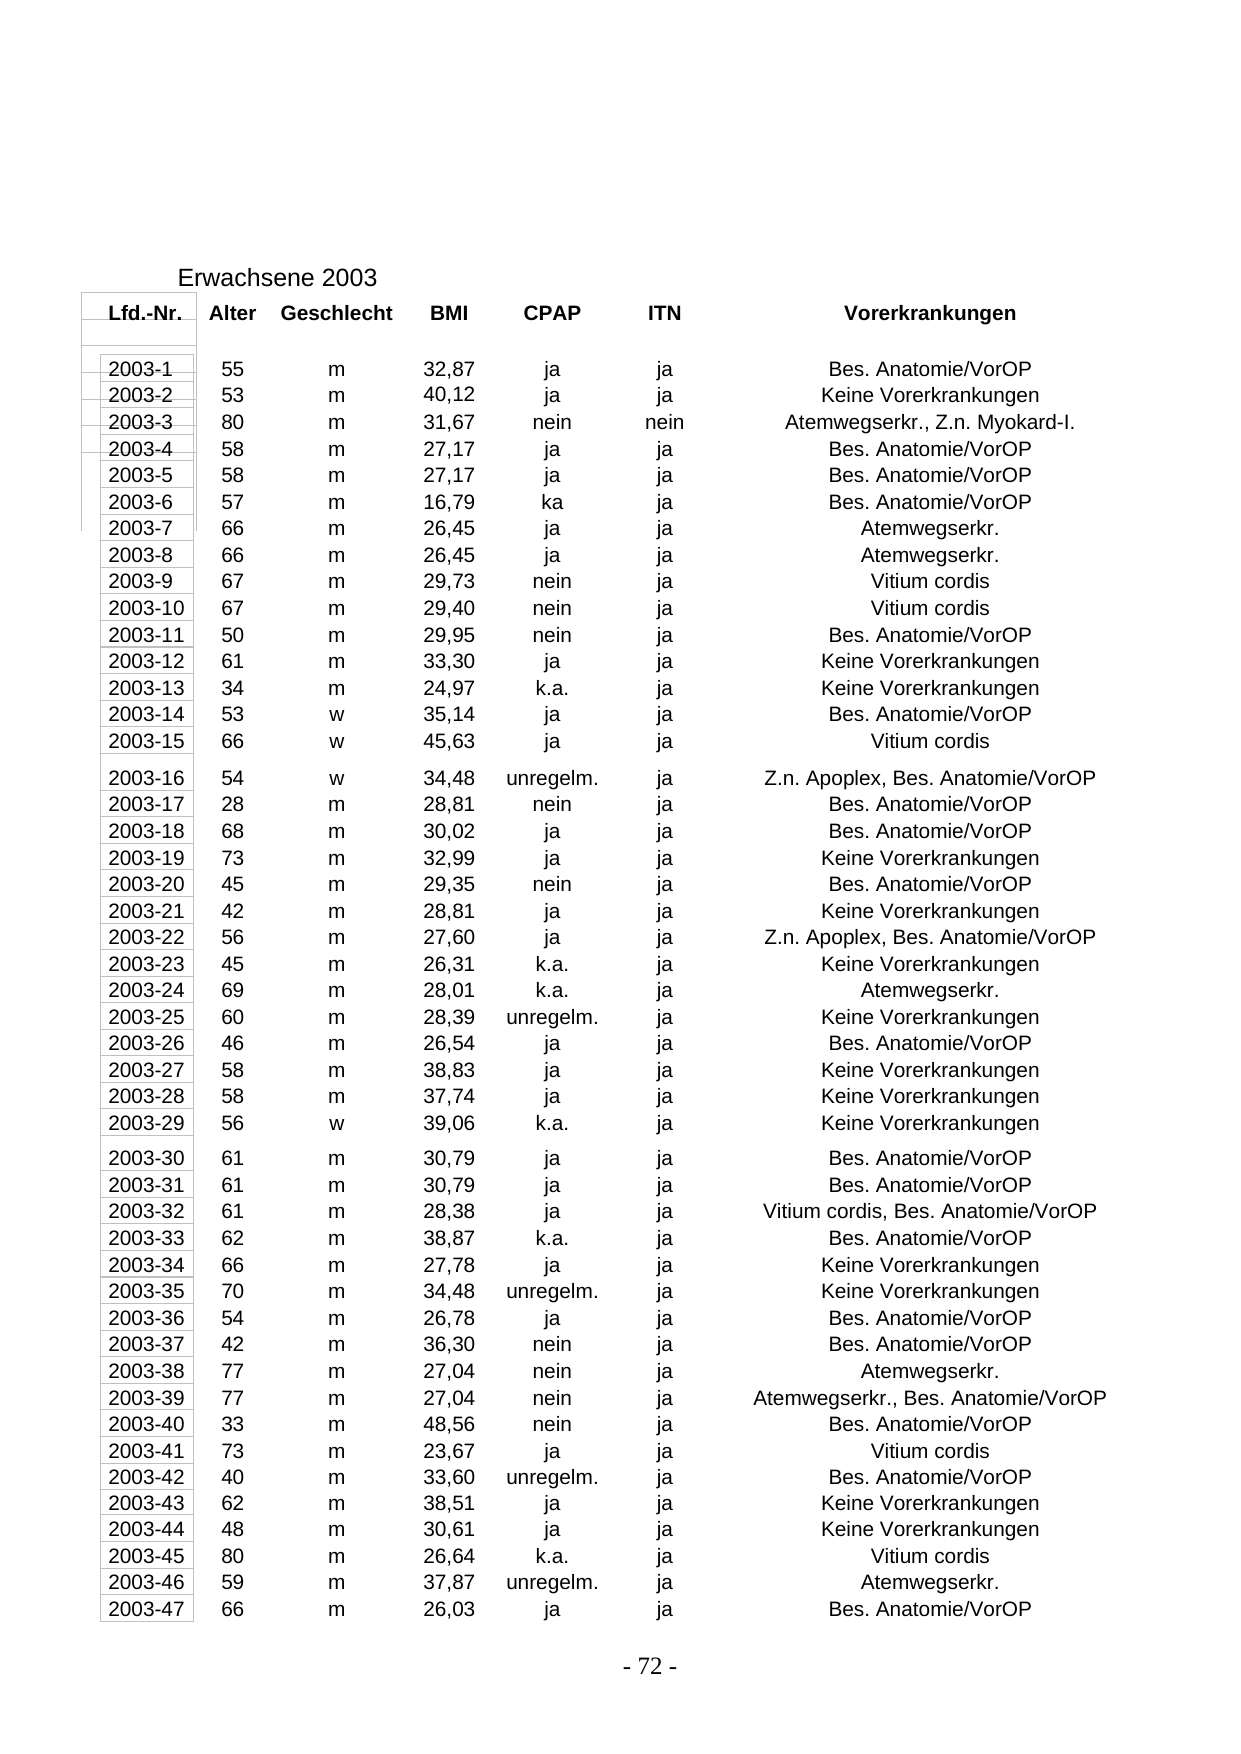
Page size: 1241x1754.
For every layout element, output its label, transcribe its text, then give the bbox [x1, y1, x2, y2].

table_cell ja [609, 354, 721, 381]
table_cell 40,12 [402, 381, 496, 407]
table_cell [1139, 345, 1160, 372]
table_cell 2003-31 [101, 1171, 193, 1197]
table_cell 2003-23 [101, 950, 193, 976]
table_cell 38,83 [402, 1055, 496, 1082]
table_cell ja [609, 1303, 721, 1329]
table_cell k.a. [496, 1108, 608, 1135]
table_cell m [271, 673, 402, 699]
table_cell 50 [194, 620, 271, 646]
table_cell ja [609, 381, 721, 407]
table_cell 33 [194, 1409, 271, 1436]
table_cell m [271, 593, 402, 620]
table_cell m [271, 843, 402, 869]
table_cell 2003-30 [101, 1136, 193, 1170]
table_cell 2003-34 [101, 1251, 193, 1276]
table_cell 2003-16 [101, 754, 193, 789]
table_cell Keine Vorerkrankungen [721, 1055, 1139, 1082]
table_cell 2003-42 [101, 1464, 193, 1489]
table_cell 2003-12 [101, 648, 193, 673]
table_cell 58 [194, 434, 271, 460]
text Erwachsene 2003 [177, 263, 1063, 292]
table_cell ja [496, 1489, 608, 1514]
table_cell 61 [194, 1170, 271, 1197]
table_cell 2003-45 [101, 1542, 193, 1567]
table_cell ja [609, 1170, 721, 1197]
table_cell 2003-37 [101, 1331, 193, 1356]
table_cell 2003-47 [101, 1595, 193, 1621]
table_cell m [271, 1594, 402, 1621]
table_cell 35,14 [402, 700, 496, 726]
table_cell [1139, 372, 1160, 398]
table_cell [82, 478, 100, 505]
table_cell 66 [194, 726, 271, 753]
table_cell ja [609, 1250, 721, 1276]
table_cell m [271, 896, 402, 922]
table_cell nein [496, 1409, 608, 1436]
table_cell ja [609, 1409, 721, 1436]
table_cell 28,01 [402, 976, 496, 1002]
table_cell ja [609, 1489, 721, 1514]
table_cell Atemwegserkr. [721, 540, 1139, 567]
table_cell 30,79 [402, 1135, 496, 1170]
table_cell ja [609, 1436, 721, 1462]
table_cell Atemwegserkr., Z.n. Myokard-I. [721, 407, 1139, 434]
table_cell k.a. [496, 1223, 608, 1250]
table_cell m [271, 381, 402, 407]
table_cell ja [609, 1383, 721, 1409]
table_cell ja [496, 923, 608, 949]
table_header CPAP [496, 301, 608, 354]
table_cell Keine Vorerkrankungen [721, 896, 1139, 922]
table_cell nein [496, 593, 608, 620]
table_cell nein [609, 407, 721, 434]
table_cell ja [609, 700, 721, 726]
table_cell ja [496, 700, 608, 726]
table_cell 27,04 [402, 1356, 496, 1383]
table_cell Keine Vorerkrankungen [721, 1489, 1139, 1514]
table_cell ja [496, 1303, 608, 1329]
table_cell 2003-22 [101, 924, 193, 949]
table_cell 32,87 [402, 354, 496, 381]
table_cell Bes. Anatomie/VorOP [721, 1170, 1139, 1197]
table_header Geschlecht [271, 301, 402, 354]
table_cell 45 [194, 949, 271, 976]
table_cell [1139, 319, 1160, 345]
table_cell ka [496, 487, 608, 513]
table_cell ja [496, 540, 608, 567]
table_cell 30,79 [402, 1170, 496, 1197]
table_header Vorerkrankungen [721, 301, 1139, 354]
table_cell 2003-9 [101, 568, 193, 593]
table_cell Bes. Anatomie/VorOP [721, 434, 1139, 460]
table_cell 2003-43 [101, 1490, 193, 1514]
table_cell 26,64 [402, 1541, 496, 1567]
table_header [82, 293, 196, 319]
table_cell 34,48 [402, 1276, 496, 1303]
table_cell ja [496, 434, 608, 460]
table_cell Bes. Anatomie/VorOP [721, 620, 1139, 646]
table_cell m [271, 1330, 402, 1356]
table_cell m [271, 790, 402, 816]
table_cell 42 [194, 896, 271, 922]
table_cell 2003-1 [101, 355, 193, 381]
table_cell 23,67 [402, 1436, 496, 1462]
table_cell Atemwegserkr. [721, 1356, 1139, 1383]
table_cell 55 [194, 354, 271, 381]
table_cell 66 [194, 540, 271, 567]
table_cell Atemwegserkr. [721, 514, 1139, 540]
table_cell 59 [194, 1568, 271, 1594]
table_cell m [271, 1223, 402, 1250]
table_cell 2003-20 [101, 870, 193, 896]
table_cell ja [609, 1594, 721, 1621]
table_cell ja [609, 540, 721, 567]
table_cell Z.n. Apoplex, Bes. Anatomie/VorOP [721, 923, 1139, 949]
table_cell ja [496, 816, 608, 843]
table_cell unregelm. [496, 1568, 608, 1594]
table_cell 46 [194, 1029, 271, 1055]
table_cell Keine Vorerkrankungen [721, 1276, 1139, 1303]
table_cell ja [496, 1250, 608, 1276]
table_cell ja [609, 434, 721, 460]
table_cell Bes. Anatomie/VorOP [721, 460, 1139, 487]
table_cell m [271, 540, 402, 567]
table_cell m [271, 1436, 402, 1462]
table_cell 61 [194, 646, 271, 673]
table_cell 62 [194, 1223, 271, 1250]
table_cell Keine Vorerkrankungen [721, 1002, 1139, 1029]
table_cell 42 [194, 1330, 271, 1356]
table_cell m [271, 1029, 402, 1055]
table_cell unregelm. [496, 1463, 608, 1489]
table_cell nein [496, 1356, 608, 1383]
table_header Alter [194, 301, 271, 354]
table_cell 69 [194, 976, 271, 1002]
table_cell 34 [194, 673, 271, 699]
table_cell 38,51 [402, 1489, 496, 1514]
table_cell ja [609, 1541, 721, 1567]
table_cell nein [496, 1383, 608, 1409]
table_header [480, 292, 605, 301]
table_cell 26,78 [402, 1303, 496, 1329]
table_cell Vitium cordis, Bes. Anatomie/VorOP [721, 1197, 1139, 1223]
table_cell m [271, 567, 402, 593]
table_cell m [271, 1356, 402, 1383]
table_cell m [271, 816, 402, 843]
table_cell 77 [194, 1356, 271, 1383]
table_cell 26,31 [402, 949, 496, 976]
table_cell 2003-19 [101, 844, 193, 869]
table_cell Keine Vorerkrankungen [721, 1108, 1139, 1135]
table_cell Bes. Anatomie/VorOP [721, 1223, 1139, 1250]
table_cell Bes. Anatomie/VorOP [721, 1594, 1139, 1621]
table_cell m [271, 869, 402, 896]
table_cell ja [609, 1463, 721, 1489]
table_cell ja [609, 593, 721, 620]
table_cell nein [496, 620, 608, 646]
table_cell ja [496, 1135, 608, 1170]
table_header [605, 292, 767, 319]
table_cell 36,30 [402, 1330, 496, 1356]
table_cell 27,60 [402, 923, 496, 949]
table_cell ja [496, 896, 608, 922]
table_cell 61 [194, 1135, 271, 1170]
table_cell ja [609, 620, 721, 646]
table_cell ja [496, 843, 608, 869]
table_cell 2003-6 [101, 488, 193, 513]
table_cell 2003-29 [101, 1109, 193, 1135]
table_cell 2003-35 [101, 1278, 193, 1303]
table_cell ja [609, 949, 721, 976]
table_cell 66 [194, 1594, 271, 1621]
table_cell 2003-10 [101, 594, 193, 620]
table_cell w [271, 1108, 402, 1135]
table_header ITN [609, 301, 721, 354]
table_cell 30,02 [402, 816, 496, 843]
table_cell unregelm. [496, 753, 608, 789]
table_cell 37,74 [402, 1082, 496, 1108]
table_cell m [271, 1082, 402, 1108]
table_cell ja [496, 646, 608, 673]
table_cell 28,81 [402, 896, 496, 922]
table_cell Vitium cordis [721, 726, 1139, 753]
table_cell 53 [194, 700, 271, 726]
table_cell 28 [194, 790, 271, 816]
table_cell 2003-38 [101, 1357, 193, 1383]
table_header [243, 292, 354, 301]
table_cell 53 [194, 381, 271, 407]
table_cell 29,95 [402, 620, 496, 646]
table_cell ja [609, 790, 721, 816]
table_cell m [271, 1197, 402, 1223]
table_cell Keine Vorerkrankungen [721, 1082, 1139, 1108]
table_header [355, 292, 480, 301]
table_cell 2003-3 [101, 408, 193, 434]
table_cell 40 [194, 1463, 271, 1489]
table_cell m [271, 1514, 402, 1541]
table_cell 58 [194, 460, 271, 487]
table_cell 68 [194, 816, 271, 843]
table_cell ja [496, 1055, 608, 1082]
table_cell ja [609, 514, 721, 540]
table_cell 31,67 [402, 407, 496, 434]
table_cell m [271, 949, 402, 976]
table_cell 24,97 [402, 673, 496, 699]
table_cell m [271, 434, 402, 460]
table_cell 27,78 [402, 1250, 496, 1276]
table_cell 77 [194, 1383, 271, 1409]
table_cell ja [609, 646, 721, 673]
table_cell k.a. [496, 976, 608, 1002]
table_cell 30,61 [402, 1514, 496, 1541]
table_cell ja [609, 843, 721, 869]
table_cell m [271, 487, 402, 513]
table_cell 73 [194, 843, 271, 869]
table_cell 66 [194, 1250, 271, 1276]
table_cell 2003-46 [101, 1569, 193, 1594]
table_cell 2003-33 [101, 1224, 193, 1250]
table_cell Bes. Anatomie/VorOP [721, 1463, 1139, 1489]
table_cell m [271, 1303, 402, 1329]
table_cell unregelm. [496, 1002, 608, 1029]
table_cell 28,39 [402, 1002, 496, 1029]
table_cell w [271, 726, 402, 753]
table_cell ja [496, 1436, 608, 1462]
table_cell ja [609, 673, 721, 699]
table_cell ja [496, 1029, 608, 1055]
table_cell Vitium cordis [721, 567, 1139, 593]
table_cell m [271, 1568, 402, 1594]
table_cell Atemwegserkr. [721, 976, 1139, 1002]
table_cell Bes. Anatomie/VorOP [721, 1409, 1139, 1436]
table_cell 16,79 [402, 487, 496, 513]
table_cell 57 [194, 487, 271, 513]
table_cell w [271, 753, 402, 789]
table_cell ja [609, 1276, 721, 1303]
table_cell 2003-8 [101, 541, 193, 567]
table_cell [767, 505, 1160, 531]
table_cell m [271, 407, 402, 434]
table_cell nein [496, 790, 608, 816]
table_header Lfd.-Nr. [101, 301, 194, 354]
table_cell ja [609, 726, 721, 753]
table_cell Bes. Anatomie/VorOP [721, 1303, 1139, 1329]
table_cell Bes. Anatomie/VorOP [721, 487, 1139, 513]
table_cell ja [609, 1082, 721, 1108]
table_cell ja [609, 567, 721, 593]
table_cell 2003-25 [101, 1003, 193, 1029]
table_cell ja [609, 1002, 721, 1029]
table_cell 29,73 [402, 567, 496, 593]
table_cell 2003-18 [101, 817, 193, 843]
table_header BMI [402, 301, 496, 354]
table_cell 29,40 [402, 593, 496, 620]
table_cell 62 [194, 1489, 271, 1514]
table_cell 2003-5 [101, 461, 193, 487]
table_cell 58 [194, 1055, 271, 1082]
table_cell Keine Vorerkrankungen [721, 1250, 1139, 1276]
table_cell 56 [194, 923, 271, 949]
table_header [767, 292, 1160, 319]
table_cell 27,17 [402, 460, 496, 487]
table_cell ja [496, 514, 608, 540]
table_cell [82, 320, 101, 345]
table_cell 2003-40 [101, 1410, 193, 1436]
table_cell [82, 373, 100, 398]
table_cell m [271, 1135, 402, 1170]
table_cell ja [609, 1568, 721, 1594]
table_cell ja [609, 460, 721, 487]
table_cell 2003-32 [101, 1198, 193, 1223]
table_cell m [271, 620, 402, 646]
table_cell 2003-7 [101, 515, 193, 540]
table_cell nein [496, 567, 608, 593]
table_cell m [271, 1541, 402, 1567]
table_cell 34,48 [402, 753, 496, 789]
table_cell m [271, 514, 402, 540]
table_cell Keine Vorerkrankungen [721, 843, 1139, 869]
table_cell 2003-4 [101, 435, 193, 460]
table_cell 67 [194, 567, 271, 593]
table_cell [1139, 425, 1160, 452]
table_header [197, 292, 243, 301]
table_cell 2003-2 [101, 382, 193, 407]
table_cell Bes. Anatomie/VorOP [721, 869, 1139, 896]
table_cell 54 [194, 1303, 271, 1329]
table_cell 26,45 [402, 540, 496, 567]
table_cell 60 [194, 1002, 271, 1029]
table_cell ja [496, 1082, 608, 1108]
table_cell 2003-39 [101, 1384, 193, 1409]
table_cell 66 [194, 514, 271, 540]
table_cell 26,54 [402, 1029, 496, 1055]
table_cell ja [609, 1029, 721, 1055]
table_cell nein [496, 869, 608, 896]
table_cell m [271, 923, 402, 949]
table_cell 80 [194, 1541, 271, 1567]
table_cell 73 [194, 1436, 271, 1462]
table_cell ja [496, 1197, 608, 1223]
table_cell Atemwegserkr., Bes. Anatomie/VorOP [721, 1383, 1139, 1409]
table_cell 28,81 [402, 790, 496, 816]
table_cell 2003-21 [101, 897, 193, 922]
table_cell 2003-24 [101, 977, 193, 1002]
table_cell 54 [194, 753, 271, 789]
table_cell k.a. [496, 673, 608, 699]
table_cell 67 [194, 593, 271, 620]
table_cell Bes. Anatomie/VorOP [721, 1330, 1139, 1356]
table_cell 2003-26 [101, 1030, 193, 1055]
table_cell ja [609, 976, 721, 1002]
table_cell 38,87 [402, 1223, 496, 1250]
table_cell m [271, 646, 402, 673]
table_cell 2003-28 [101, 1083, 193, 1108]
table_cell 2003-11 [101, 621, 193, 646]
table_cell Vitium cordis [721, 593, 1139, 620]
table_cell Atemwegserkr. [721, 1568, 1139, 1594]
table_cell ja [609, 1108, 721, 1135]
table_cell ja [609, 1055, 721, 1082]
table_cell k.a. [496, 1541, 608, 1567]
table_cell 2003-15 [101, 727, 193, 753]
table_cell Keine Vorerkrankungen [721, 949, 1139, 976]
table_cell Bes. Anatomie/VorOP [721, 790, 1139, 816]
table_cell ja [609, 1223, 721, 1250]
table_cell Vitium cordis [721, 1541, 1139, 1567]
table_cell Keine Vorerkrankungen [721, 646, 1139, 673]
table_cell Keine Vorerkrankungen [721, 673, 1139, 699]
table_cell nein [496, 407, 608, 434]
table_cell Vitium cordis [721, 1436, 1139, 1462]
table_cell ja [609, 753, 721, 789]
table_cell 48,56 [402, 1409, 496, 1436]
table_cell m [271, 1383, 402, 1409]
table_cell Keine Vorerkrankungen [721, 381, 1139, 407]
table_cell m [271, 1276, 402, 1303]
table_cell k.a. [496, 949, 608, 976]
table_cell [82, 505, 100, 531]
table_cell 26,45 [402, 514, 496, 540]
table_cell 2003-41 [101, 1437, 193, 1462]
table_cell m [271, 1463, 402, 1489]
table_cell [1139, 399, 1160, 425]
table_cell 37,87 [402, 1568, 496, 1594]
table_cell 70 [194, 1276, 271, 1303]
table_cell Bes. Anatomie/VorOP [721, 1135, 1139, 1170]
table_cell ja [496, 1594, 608, 1621]
table_cell 33,30 [402, 646, 496, 673]
table_cell m [271, 976, 402, 1002]
table_cell 56 [194, 1108, 271, 1135]
table_cell Bes. Anatomie/VorOP [721, 354, 1139, 381]
table_cell ja [609, 1514, 721, 1541]
table_cell m [271, 1409, 402, 1436]
table_cell [1139, 478, 1160, 505]
table_cell [82, 400, 100, 425]
table_cell ja [496, 726, 608, 753]
table_cell 80 [194, 407, 271, 434]
table_cell ja [609, 1135, 721, 1170]
table_cell ja [609, 487, 721, 513]
table_cell 2003-27 [101, 1056, 193, 1082]
table_cell unregelm. [496, 1276, 608, 1303]
table_cell [82, 453, 100, 478]
table_cell 61 [194, 1197, 271, 1223]
table_cell [82, 426, 100, 452]
table_cell 45,63 [402, 726, 496, 753]
table_cell 48 [194, 1514, 271, 1541]
table_cell [1139, 452, 1160, 478]
table_cell m [271, 1055, 402, 1082]
table_cell 27,04 [402, 1383, 496, 1409]
table_cell 2003-14 [101, 701, 193, 726]
table_cell Z.n. Apoplex, Bes. Anatomie/VorOP [721, 753, 1139, 789]
table_cell ja [609, 1330, 721, 1356]
table_cell 26,03 [402, 1594, 496, 1621]
table_cell 29,35 [402, 869, 496, 896]
table_cell m [271, 354, 402, 381]
table_cell 58 [194, 1082, 271, 1108]
table_cell m [271, 1489, 402, 1514]
table_cell [82, 346, 101, 372]
table_cell ja [609, 1356, 721, 1383]
table_cell 2003-13 [101, 674, 193, 699]
table_cell m [271, 1170, 402, 1197]
table_cell m [271, 460, 402, 487]
table_cell 2003-36 [101, 1304, 193, 1329]
table_cell 32,99 [402, 843, 496, 869]
table_cell ja [609, 869, 721, 896]
table_cell 39,06 [402, 1108, 496, 1135]
table_cell 45 [194, 869, 271, 896]
table_cell ja [609, 896, 721, 922]
table_cell 33,60 [402, 1463, 496, 1489]
table_cell ja [496, 354, 608, 381]
table_cell Bes. Anatomie/VorOP [721, 700, 1139, 726]
table_cell ja [496, 381, 608, 407]
table_cell m [271, 1250, 402, 1276]
table_cell ja [609, 923, 721, 949]
table_cell 2003-17 [101, 791, 193, 816]
table_cell ja [496, 460, 608, 487]
table_cell Bes. Anatomie/VorOP [721, 1029, 1139, 1055]
table_cell Keine Vorerkrankungen [721, 1514, 1139, 1541]
table_cell ja [496, 1514, 608, 1541]
table_cell 28,38 [402, 1197, 496, 1223]
table_cell ja [609, 1197, 721, 1223]
table_cell nein [496, 1330, 608, 1356]
table_cell m [271, 1002, 402, 1029]
table_cell 2003-44 [101, 1515, 193, 1541]
table_cell w [271, 700, 402, 726]
table_cell 27,17 [402, 434, 496, 460]
table_cell ja [496, 1170, 608, 1197]
table_cell Bes. Anatomie/VorOP [721, 816, 1139, 843]
table_cell ja [609, 816, 721, 843]
